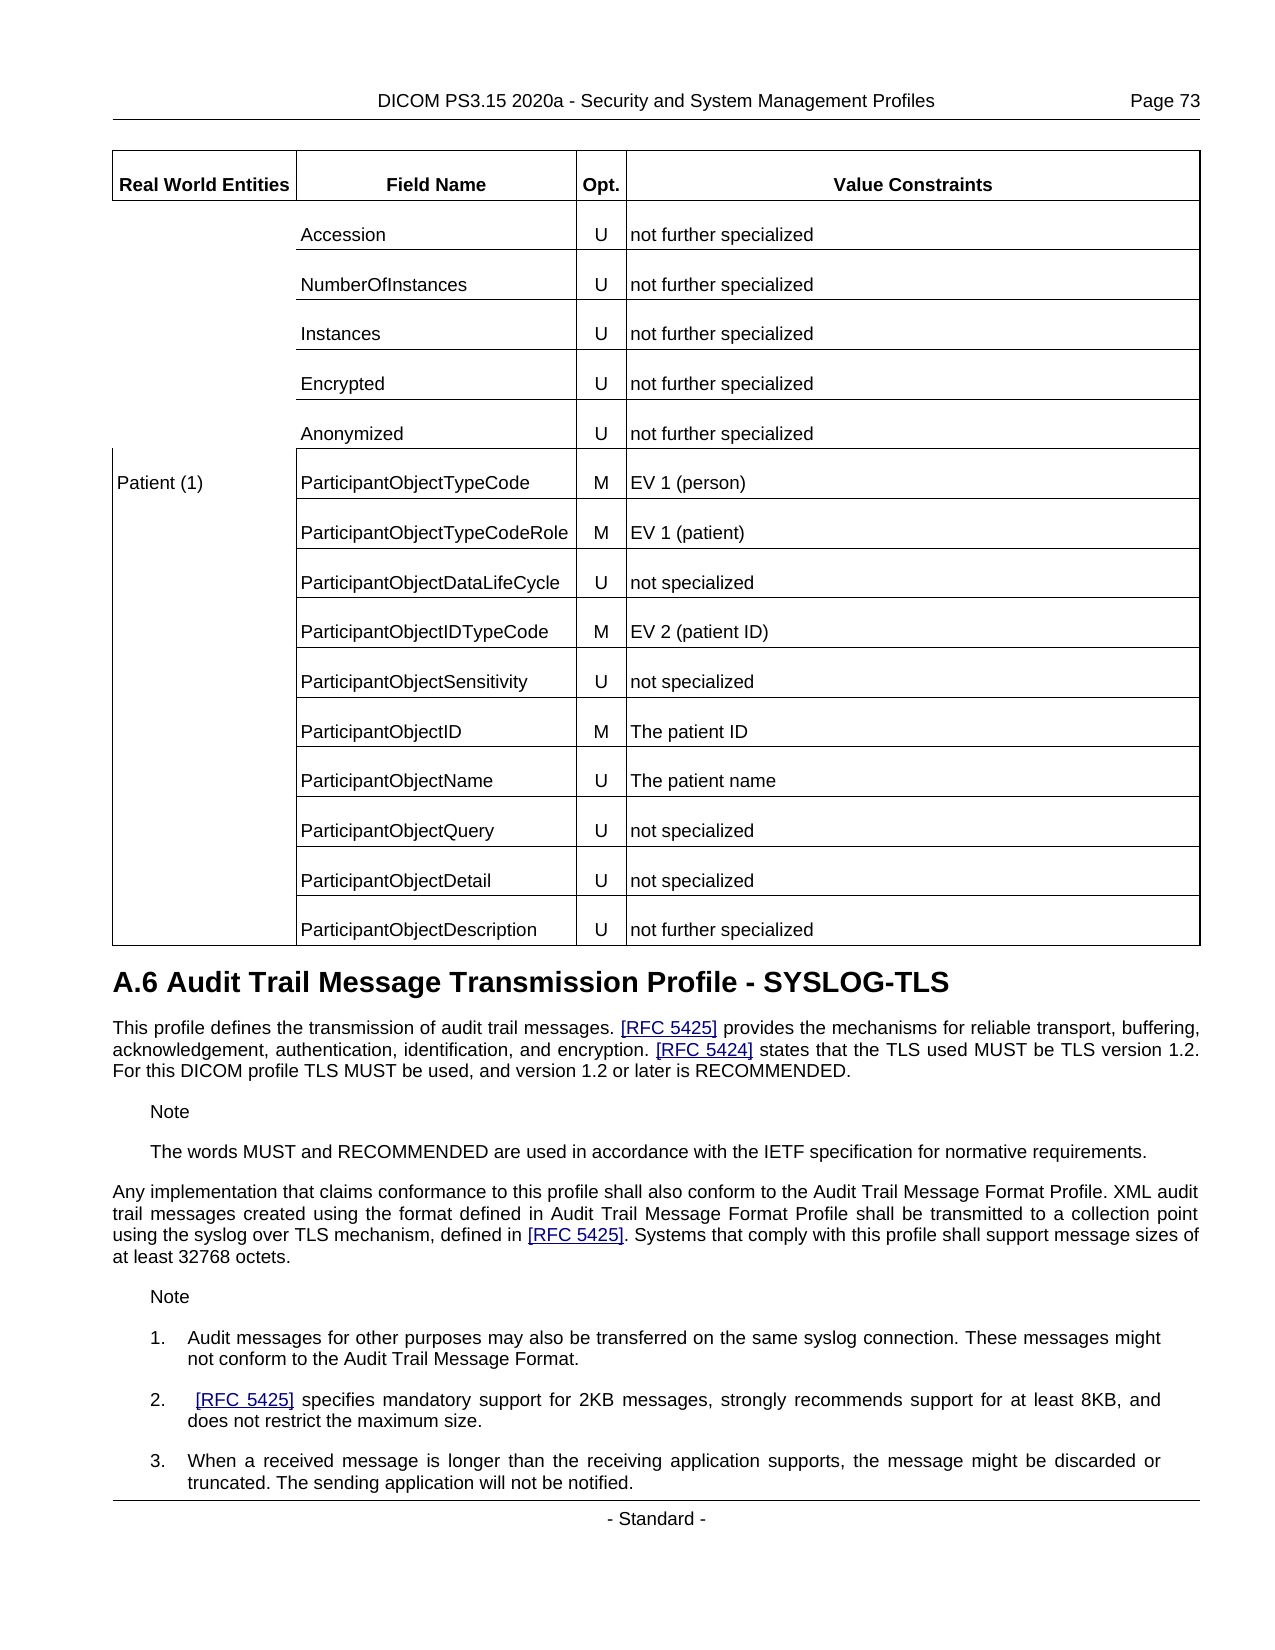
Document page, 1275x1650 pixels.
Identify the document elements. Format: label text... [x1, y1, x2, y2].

text Note [150, 1101, 1162, 1122]
text 2. [RFC 5425] specifies mandatory support for 2KB messages, strongly recommends support for at least 8KB, and does not restrict the maximum size. [150, 1388, 1162, 1431]
table_cell ParticipantObjectDataLifeCycle [297, 549, 576, 597]
table_cell not further specialized [627, 896, 1199, 945]
table_cell not further specialized [627, 400, 1199, 448]
table_header Opt. [577, 151, 626, 200]
table_cell not specialized [627, 797, 1199, 846]
table_cell U [577, 350, 626, 398]
table_cell U [577, 250, 626, 299]
table_cell not specialized [627, 549, 1199, 597]
text This profile defines the transmission of audit trail messages. [RFC 5425] provides the mechanisms for reliable transport, buffering, acknowledgement, authentication, identification, and encryption. [RFC 5424] states that the TLS used MUST be TLS version 1.2. For this DICOM profile TLS MUST be used, and version 1.2 or later is RECOMMENDED. [112, 1017, 1200, 1082]
table_cell U [577, 201, 626, 249]
table_cell not further specialized [627, 300, 1199, 349]
table_cell EV 1 (patient) [627, 499, 1199, 547]
table_cell NumberOfInstances [296, 250, 576, 299]
table_cell not further specialized [627, 350, 1199, 398]
table_cell ParticipantObjectQuery [297, 797, 576, 846]
table_cell U [577, 648, 626, 697]
table_cell The patient ID [627, 698, 1199, 746]
table_cell ParticipantObjectName [297, 747, 576, 796]
table_cell Instances [296, 300, 576, 349]
table_cell U [577, 747, 626, 796]
table_cell ParticipantObjectSensitivity [297, 648, 576, 697]
table_header Real World Entities [113, 151, 296, 200]
table_header Field Name [297, 151, 576, 200]
table_cell The patient name [627, 747, 1199, 796]
table_cell ParticipantObjectDetail [297, 847, 576, 895]
text 3. When a received message is longer than the receiving application supports, the message might be discarded or truncated. The sending application will not be notified. [150, 1450, 1162, 1493]
table_cell M [577, 598, 626, 647]
table_cell Patient (1) [113, 448, 296, 945]
table_cell not further specialized [627, 201, 1199, 249]
text Note [150, 1286, 1162, 1308]
table_cell U [577, 400, 626, 448]
text The words MUST and RECOMMENDED are used in accordance with the IETF specification for normative requirements. [150, 1141, 1162, 1162]
table_cell Encrypted [296, 350, 576, 398]
table_cell not specialized [627, 847, 1199, 895]
table_cell U [577, 896, 626, 945]
table_cell ParticipantObjectTypeCodeRole [297, 499, 576, 547]
table_cell Anonymized [296, 400, 576, 448]
table_cell U [577, 300, 626, 349]
text A.6 Audit Trail Message Transmission Profile - SYSLOG-TLS [112, 965, 1200, 998]
table_cell ParticipantObjectTypeCode [297, 449, 576, 498]
table_header Value Constraints [627, 151, 1199, 200]
table_cell U [577, 549, 626, 597]
table_cell EV 1 (person) [627, 449, 1199, 498]
table_cell EV 2 (patient ID) [627, 598, 1199, 647]
table_cell U [577, 797, 626, 846]
table_cell M [577, 499, 626, 547]
table_cell ParticipantObjectDescription [297, 896, 576, 945]
table_cell M [577, 449, 626, 498]
table_cell ParticipantObjectID [297, 698, 576, 746]
table_cell Accession [296, 201, 576, 249]
text 1. Audit messages for other purposes may also be transferred on the same syslog connection. These messages might not conform to the Audit Trail Message Format. [150, 1326, 1162, 1369]
table_cell not specialized [627, 648, 1199, 697]
table_cell ParticipantObjectIDTypeCode [297, 598, 576, 647]
text Any implementation that claims conformance to this profile shall also conform to the Audit Trail Message Format Profile. XML audit trail messages created using the format defined in Audit Trail Message Format Profile shall be transmitted to a collection point using the syslog over TLS mechanism, defined in [RFC 5425]. Systems that comply with this profile shall support message sizes of at least 32768 octets. [112, 1181, 1200, 1267]
table_cell M [577, 698, 626, 746]
table_cell not further specialized [627, 250, 1199, 299]
table_cell U [577, 847, 626, 895]
